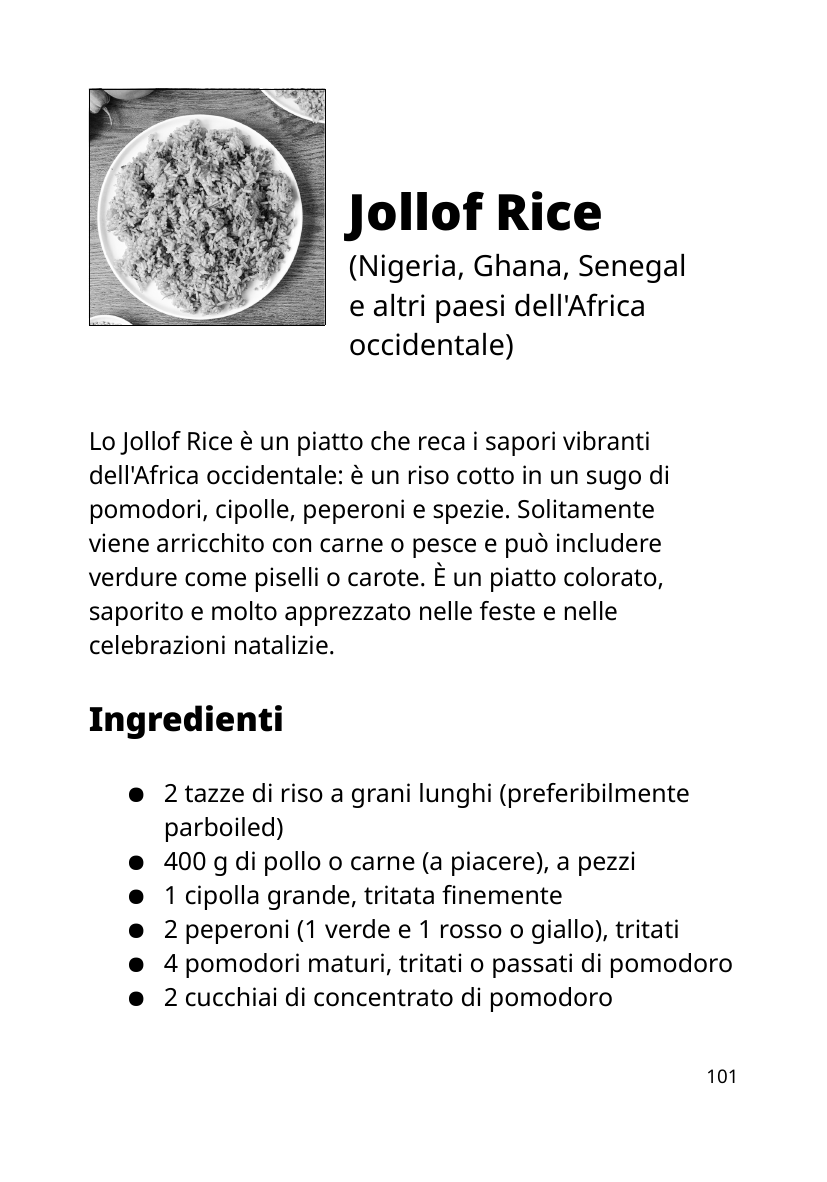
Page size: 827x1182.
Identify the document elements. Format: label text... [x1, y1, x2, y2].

list 2 peperoni (1 verde e 1 rosso o giallo), tritati [126, 912, 738, 946]
text (Nigeria, Ghana, Senegal e altri paesi dell'Africa occidentale) [88, 245, 738, 364]
picture [90, 90, 325, 325]
text Lo Jollof Rice è un piatto che reca i sapori vibranti dell'Africa occidentale: è un riso cotto in un sugo di pomodori, cipolle, peperoni e spezie. Solitamente viene arricchito con carne o pesce e può includere verdure come piselli o carote. È un piatto colorato, saporito e molto apprezzato nelle feste e nelle celebrazioni natalizie. [88, 423, 709, 662]
list 4 pomodori maturi, tritati o passati di pomodoro [126, 946, 738, 980]
text Ingredienti [88, 696, 709, 741]
text Jollof Rice [326, 177, 738, 245]
list 2 tazze di riso a grani lunghi (preferibilmente parboiled) [126, 775, 738, 843]
list 400 g di pollo o carne (a piacere), a pezzi [126, 843, 738, 877]
list 1 cipolla grande, tritata finemente [126, 877, 738, 912]
list 2 cucchiai di concentrato di pomodoro [126, 980, 738, 1014]
